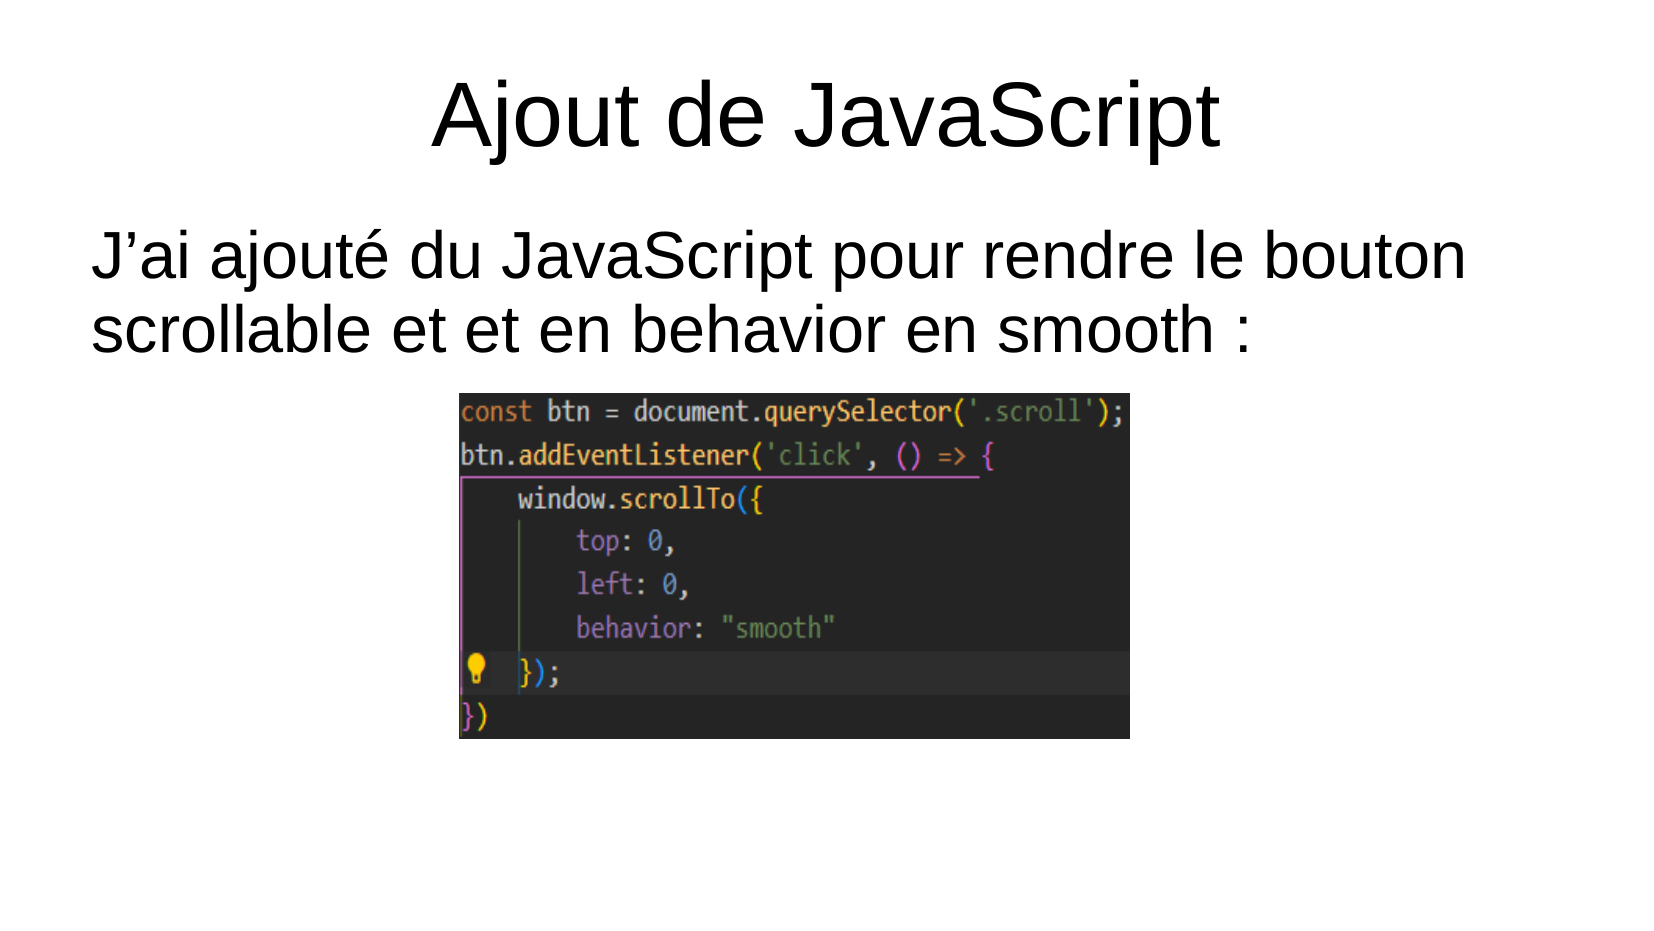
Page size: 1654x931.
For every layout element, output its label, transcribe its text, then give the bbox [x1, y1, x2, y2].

list J’ai ajouté du JavaScript pour rendre le bouton scrollable et et en behavior en smooth : [20, 217, 1633, 913]
picture [459, 393, 1130, 739]
title Ajout de JavaScript [82, 37, 1571, 193]
